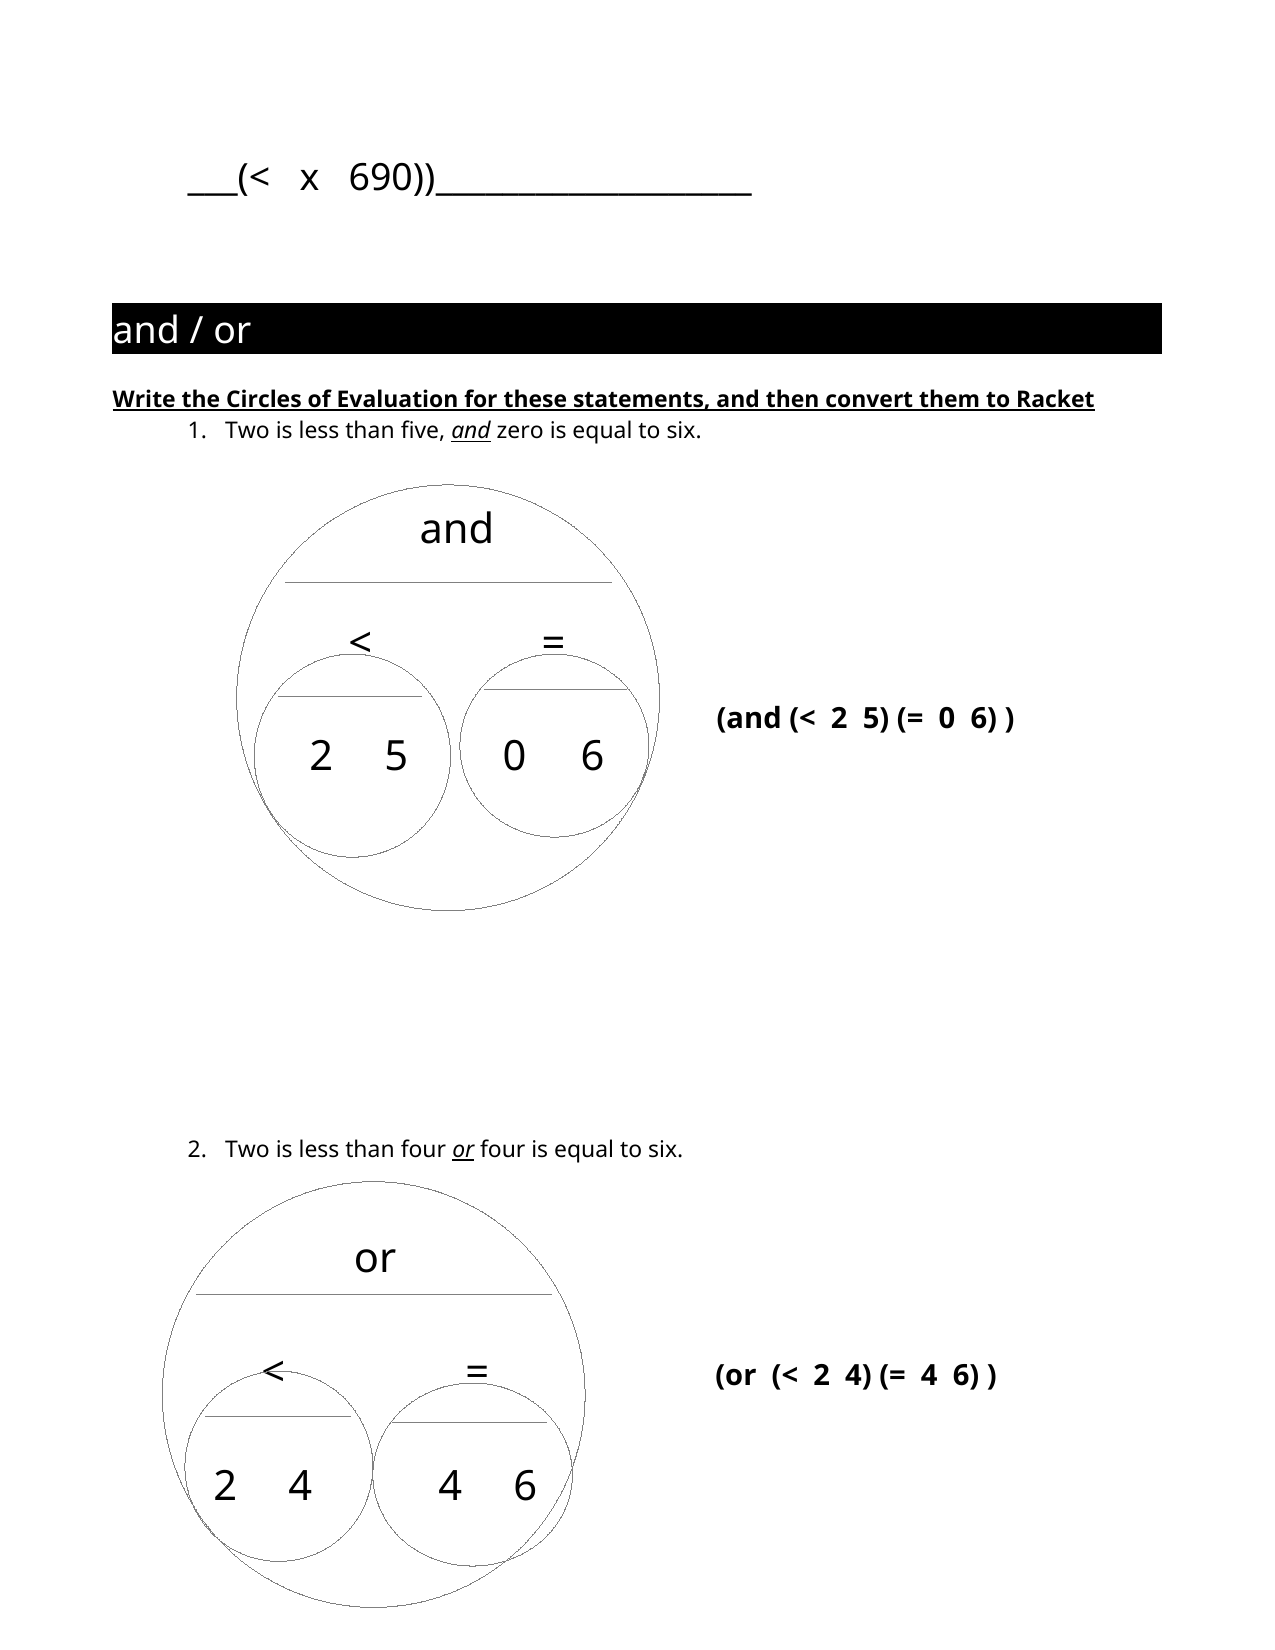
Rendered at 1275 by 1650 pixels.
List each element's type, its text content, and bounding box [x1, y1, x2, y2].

subtitle and / or [112, 303, 1162, 354]
list Two is less than four or four is equal to six. [187, 1133, 1162, 1164]
text ___(< x 690))___________________ [112, 150, 1162, 201]
text Write the Circles of Evaluation for these statements, and then convert them to Racket [112, 383, 1162, 414]
list Two is less than five, and zero is equal to six. [187, 414, 1162, 445]
